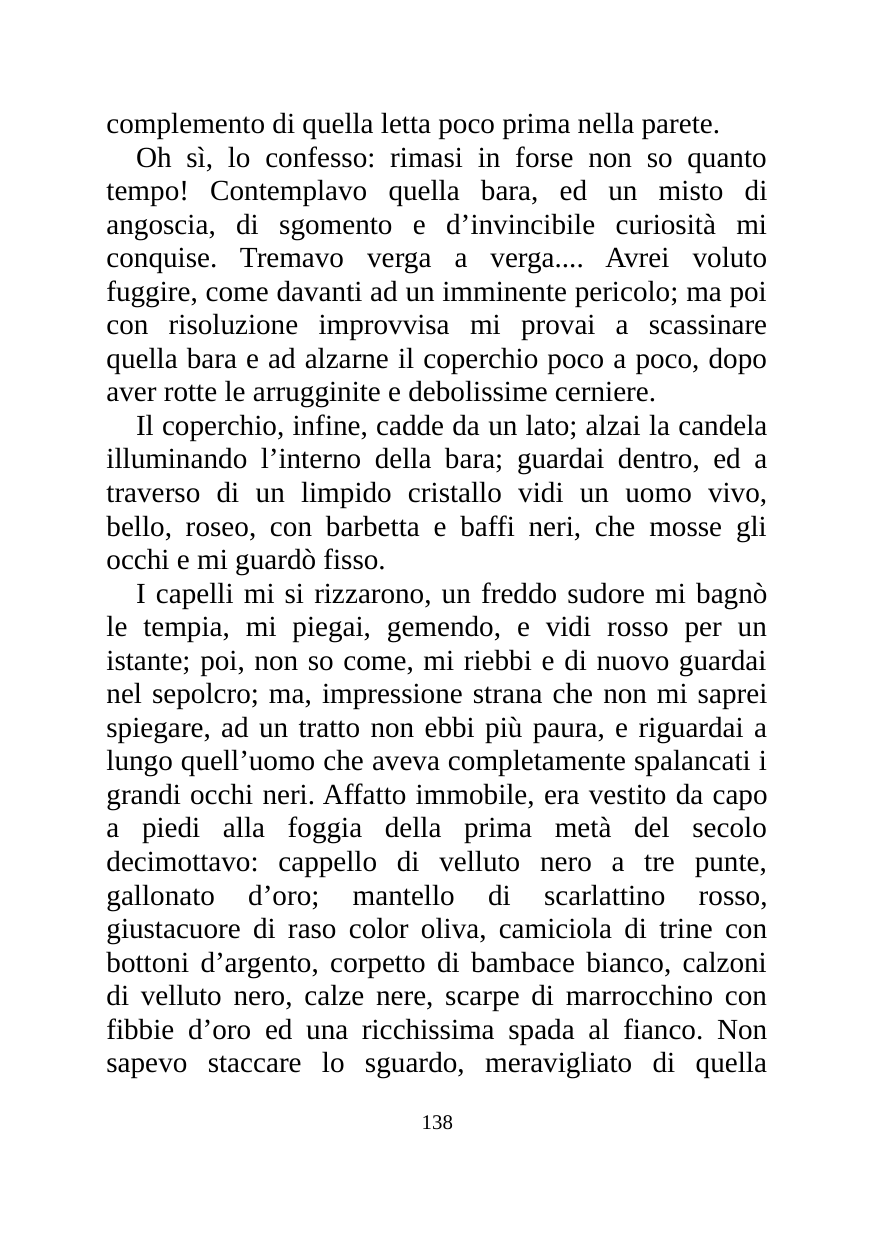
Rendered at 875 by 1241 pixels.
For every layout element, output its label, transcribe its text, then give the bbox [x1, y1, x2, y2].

text Il coperchio, infine, cadde da un lato; alzai la candela illuminando l’interno della bara; guardai dentro, ed a traverso di un limpido cristallo vidi un uomo vivo, bello, roseo, con barbetta e baffi neri, che mosse gli occhi e mi guardò fisso. [106, 408, 768, 576]
text complemento di quella letta poco prima nella parete. [106, 106, 768, 140]
text Oh sì, lo confesso: rimasi in forse non so quanto tempo! Contemplavo quella bara, ed un misto di angoscia, di sgomento e d’invincibile curiosità mi conquise. Tremavo verga a verga.... Avrei voluto fuggire, come davanti ad un imminente pericolo; ma poi con risoluzione improvvisa mi provai a scassinare quella bara e ad alzarne il coperchio poco a poco, dopo aver rotte le arrugginite e debolissime cerniere. [106, 140, 768, 408]
text I capelli mi si rizzarono, un freddo sudore mi bagnò le tempia, mi piegai, gemendo, e vidi rosso per un istante; poi, non so come, mi riebbi e di nuovo guardai nel sepolcro; ma, impressione strana che non mi saprei spiegare, ad un tratto non ebbi più paura, e riguardai a lungo quell’uomo che aveva completamente spalancati i grandi occhi neri. Affatto immobile, era vestito da capo a piedi alla foggia della prima metà del secolo decimottavo: cappello di velluto nero a tre punte, gallonato d’oro; mantello di scarlattino rosso, giustacuore di raso color oliva, camiciola di trine con bottoni d’argento, corpetto di bambace bianco, calzoni di velluto nero, calze nere, scarpe di marrocchino con fibbie d’oro ed una ricchissima spada al fianco. Non sapevo staccare lo sguardo, meravigliato di quella [106, 576, 768, 1079]
